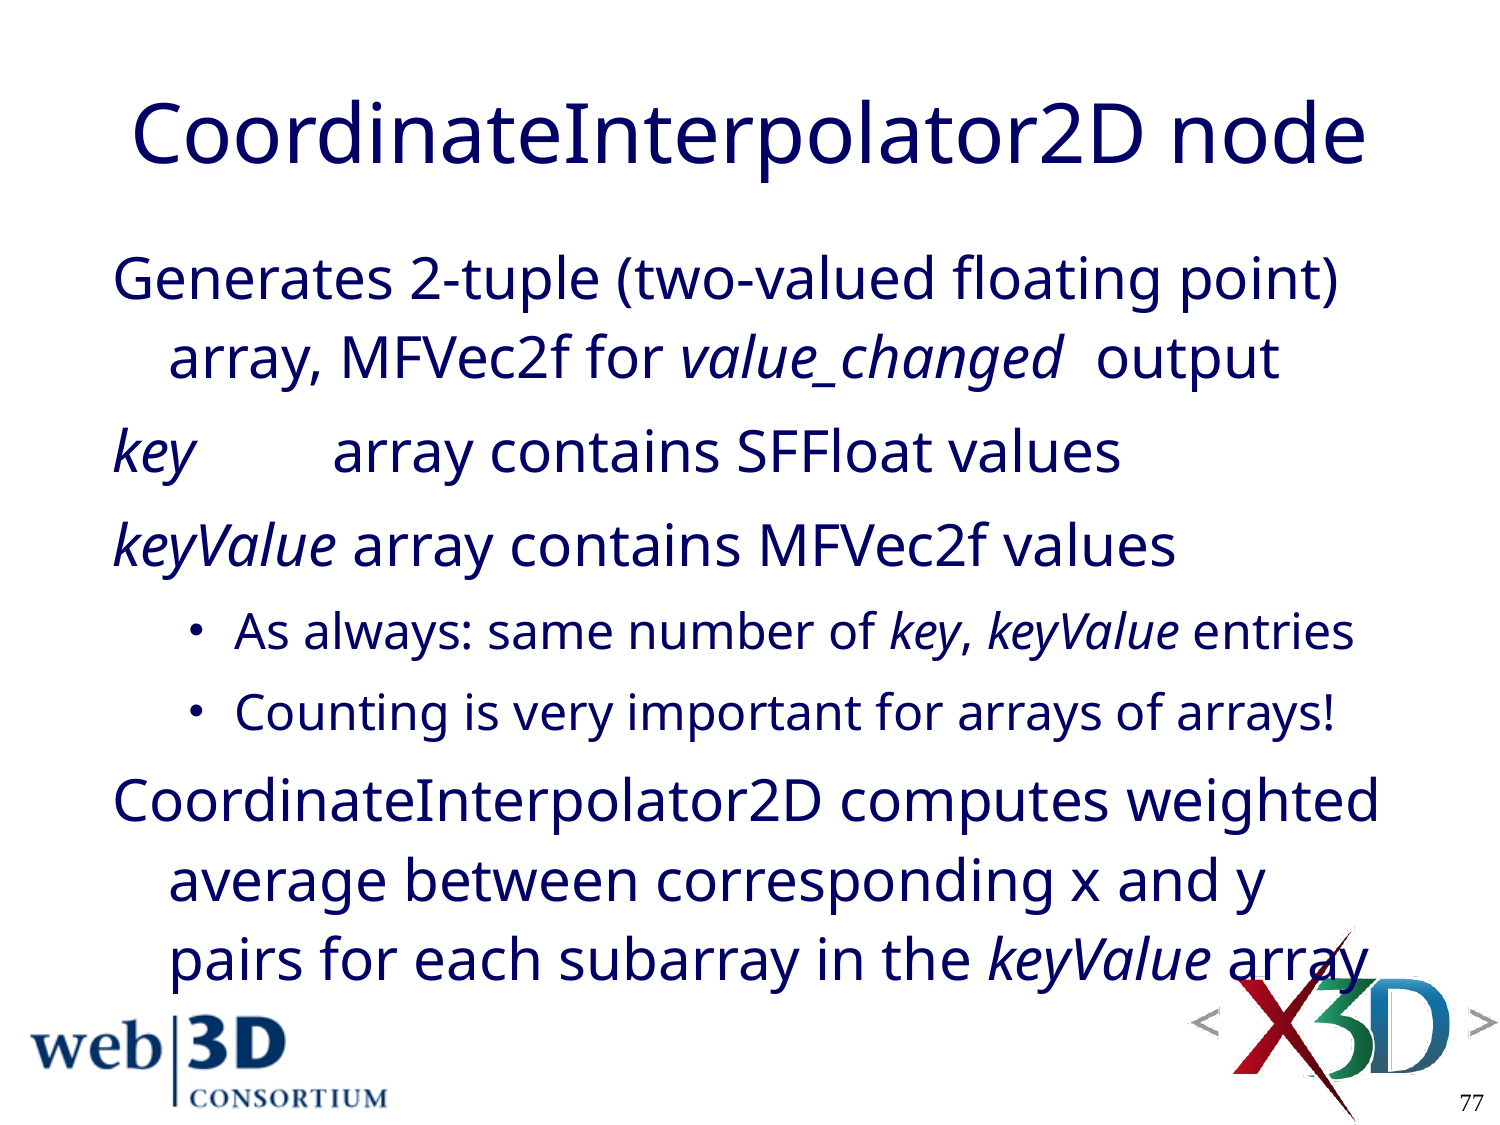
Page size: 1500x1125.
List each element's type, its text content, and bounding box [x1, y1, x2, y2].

title CoordinateInterpolator2D node [112, 44, 1388, 218]
picture [12, 998, 413, 1118]
list Generates 2-tuple (two-valued floating point) array, MFVec2f for value_changed output key array contains SFFloat values keyValue array contains MFVec2f values As always: same number of key, keyValue entries Counting is very important for arrays of arrays! CoordinateInterpolator2D computes weighted average between corresponding x and y pairs for each subarray in the keyValue array [112, 237, 1388, 986]
picture [1187, 926, 1500, 1125]
